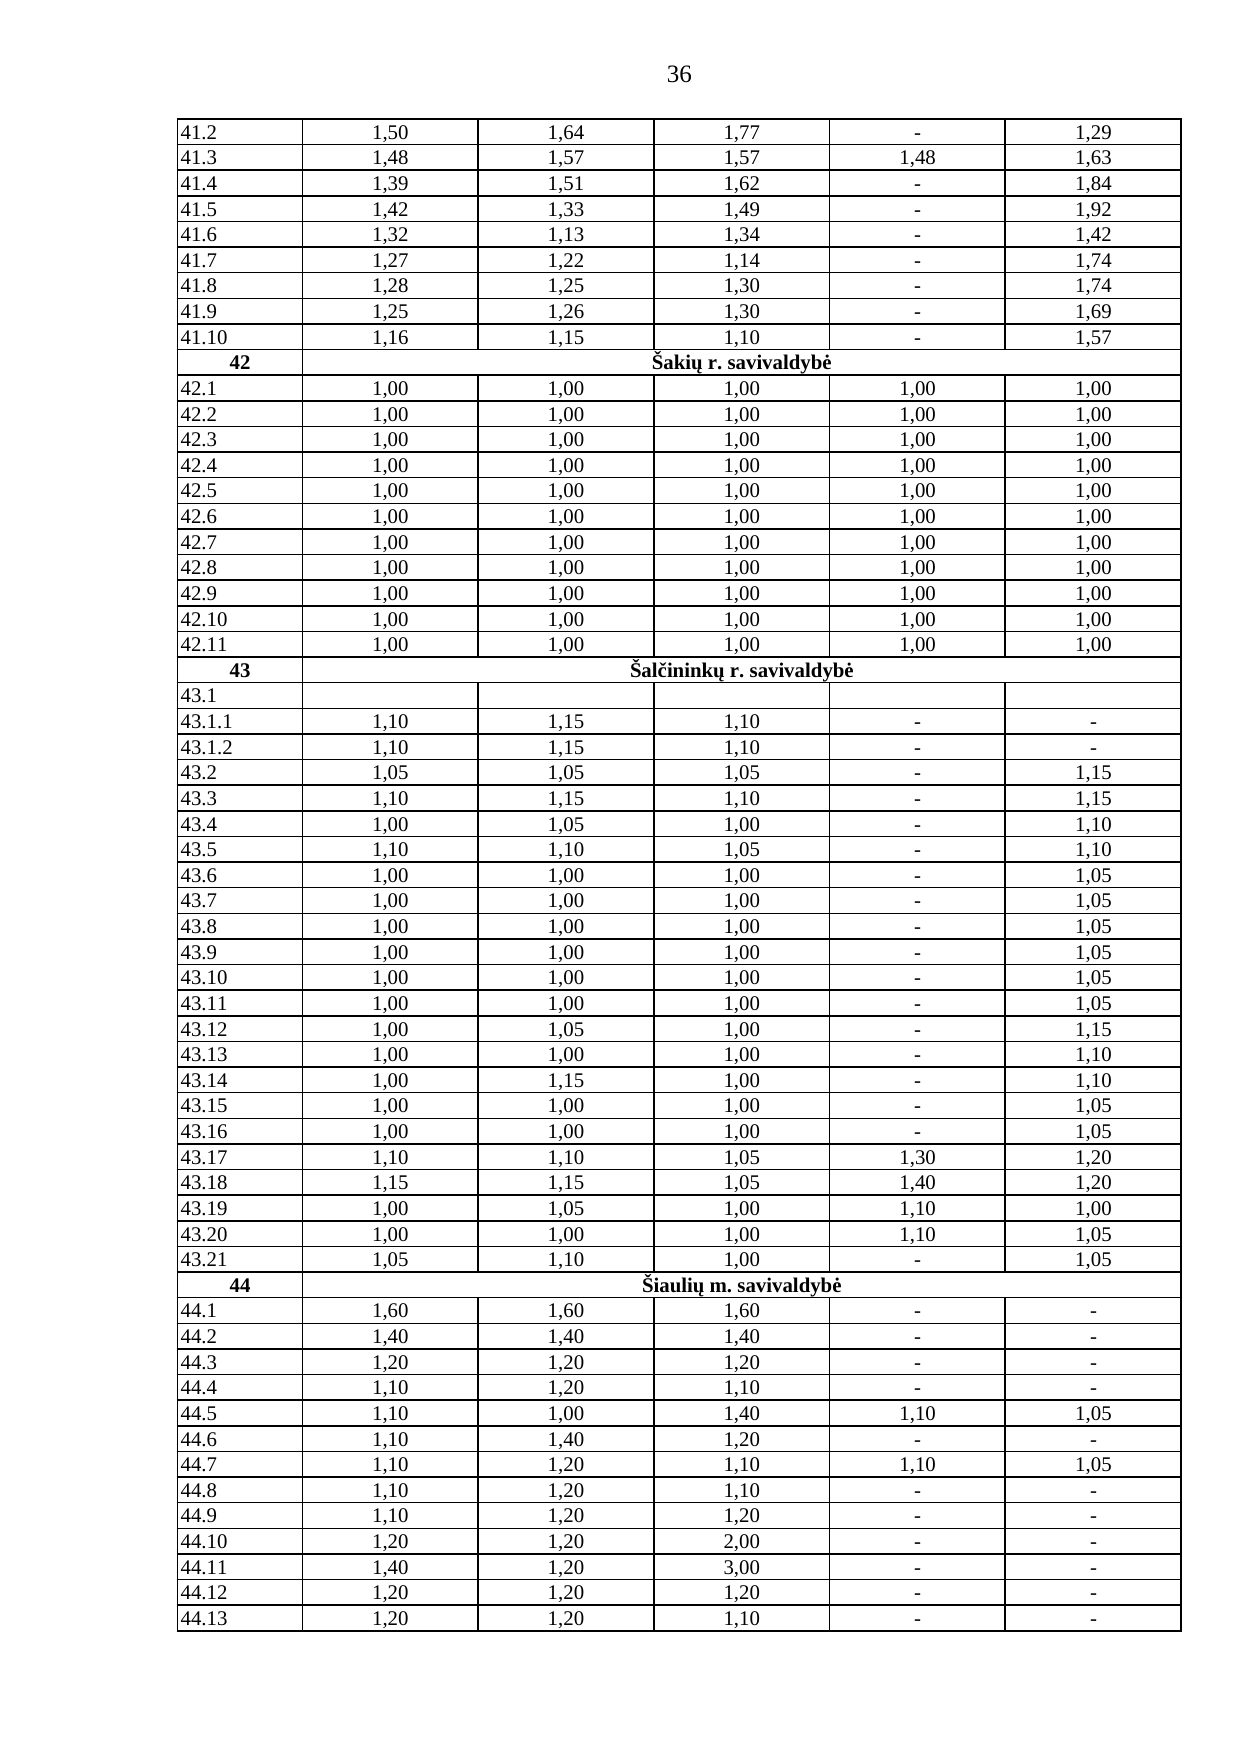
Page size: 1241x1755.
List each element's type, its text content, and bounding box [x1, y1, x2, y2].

table_cell 1,00 [303, 991, 477, 1015]
table_cell 1,20 [479, 1478, 653, 1502]
table_cell 1,57 [1006, 325, 1180, 349]
table_cell 1,10 [830, 1401, 1004, 1425]
table_cell 1,10 [1006, 1042, 1180, 1066]
table_cell 1,48 [303, 145, 477, 169]
table_cell 1,00 [303, 1222, 477, 1246]
table_cell 1,00 [303, 478, 477, 502]
table_cell 43.20 [178, 1222, 302, 1246]
table_cell - [830, 171, 1004, 195]
table_cell 1,05 [303, 1247, 477, 1271]
table_cell 1,00 [830, 504, 1004, 528]
table_cell 41.5 [178, 197, 302, 221]
table_cell 1,00 [1006, 581, 1180, 605]
table_cell 41.10 [178, 325, 302, 349]
table_cell 41.3 [178, 145, 302, 169]
table_cell 1,00 [479, 376, 653, 400]
table_cell 1,28 [303, 273, 477, 297]
table_cell 1,00 [479, 863, 653, 887]
table_cell - [830, 1324, 1004, 1348]
table_cell 1,00 [655, 555, 829, 579]
table_cell 43.8 [178, 914, 302, 938]
table_cell 43.1.2 [178, 735, 302, 759]
table_cell 1,00 [303, 632, 477, 656]
table_cell 1,34 [655, 222, 829, 246]
table_cell - [830, 1580, 1004, 1604]
table_cell 1,10 [479, 1145, 653, 1169]
table_cell - [830, 273, 1004, 297]
table_cell 42.7 [178, 530, 302, 554]
table_cell 1,10 [1006, 1068, 1180, 1092]
table_cell 3,00 [655, 1555, 829, 1579]
table_cell 1,00 [655, 581, 829, 605]
table_cell 1,05 [1006, 1247, 1180, 1271]
table_cell 1,00 [830, 453, 1004, 477]
table_cell 1,05 [1006, 1401, 1180, 1425]
table_cell 1,00 [479, 965, 653, 989]
table_cell 1,10 [303, 1401, 477, 1425]
table_cell 1,15 [479, 1068, 653, 1092]
table_cell 1,27 [303, 248, 477, 272]
table_cell 1,00 [830, 376, 1004, 400]
table_cell 1,10 [655, 786, 829, 810]
table_cell - [830, 1478, 1004, 1502]
table_cell 1,00 [1006, 376, 1180, 400]
table_cell 1,39 [303, 171, 477, 195]
table_cell 1,00 [479, 453, 653, 477]
table_cell 41.7 [178, 248, 302, 272]
table_cell 1,10 [1006, 812, 1180, 836]
table_cell 1,00 [303, 1196, 477, 1220]
table_cell 1,00 [830, 530, 1004, 554]
table_cell 1,20 [655, 1503, 829, 1527]
table_cell 1,00 [479, 607, 653, 631]
table_cell 44.4 [178, 1375, 302, 1399]
table_cell 1,69 [1006, 299, 1180, 323]
table_cell - [830, 991, 1004, 1015]
table_cell Šiaulių m. savivaldybė [303, 1273, 1180, 1297]
table_cell 1,00 [655, 1119, 829, 1143]
table_cell 1,05 [1006, 1119, 1180, 1143]
table_cell 1,00 [303, 888, 477, 912]
table_cell 1,33 [479, 197, 653, 221]
table_cell 1,00 [655, 863, 829, 887]
table_cell 1,00 [303, 1017, 477, 1041]
table_cell 1,00 [655, 1247, 829, 1271]
table_cell - [830, 248, 1004, 272]
table_cell 44.12 [178, 1580, 302, 1604]
table_cell 1,15 [1006, 760, 1180, 784]
table_cell 1,15 [479, 1170, 653, 1194]
table_cell 1,20 [1006, 1145, 1180, 1169]
table_cell 41.6 [178, 222, 302, 246]
table_cell 43.16 [178, 1119, 302, 1143]
table_cell 1,05 [655, 1145, 829, 1169]
table_cell 1,10 [479, 1247, 653, 1271]
table_cell 1,20 [479, 1606, 653, 1630]
table_cell 1,92 [1006, 197, 1180, 221]
table_cell 41.9 [178, 299, 302, 323]
table_cell 1,30 [655, 299, 829, 323]
table_cell 1,40 [830, 1170, 1004, 1194]
table_cell 1,40 [303, 1555, 477, 1579]
table_cell [479, 683, 653, 707]
table_cell 43.13 [178, 1042, 302, 1066]
table_cell 1,00 [1006, 402, 1180, 426]
table_cell 1,00 [655, 376, 829, 400]
table_cell 1,00 [303, 940, 477, 964]
table_cell 41.2 [178, 120, 302, 144]
table_cell 1,10 [655, 325, 829, 349]
table_cell 1,29 [1006, 120, 1180, 144]
table_cell 43 [178, 658, 302, 682]
table_cell 1,10 [303, 1145, 477, 1169]
table_cell 1,49 [655, 197, 829, 221]
table_cell 1,50 [303, 120, 477, 144]
table_cell 1,57 [479, 145, 653, 169]
table_cell [830, 683, 1004, 707]
table_cell - [830, 888, 1004, 912]
table_cell 1,10 [655, 1478, 829, 1502]
table_cell 1,00 [830, 555, 1004, 579]
table_cell 1,00 [655, 940, 829, 964]
table_cell 1,05 [655, 837, 829, 861]
table_cell 44.2 [178, 1324, 302, 1348]
table_cell 43.14 [178, 1068, 302, 1092]
table_cell 1,00 [1006, 607, 1180, 631]
table_cell 1,00 [830, 581, 1004, 605]
table_cell 1,22 [479, 248, 653, 272]
table_cell 43.15 [178, 1093, 302, 1117]
table_cell - [830, 1503, 1004, 1527]
table_cell 1,10 [303, 1427, 477, 1451]
table_cell 1,00 [303, 581, 477, 605]
table_cell - [830, 863, 1004, 887]
table_cell 1,15 [1006, 786, 1180, 810]
table_cell - [830, 1119, 1004, 1143]
table_cell 44.11 [178, 1555, 302, 1579]
table_cell 43.11 [178, 991, 302, 1015]
table_cell 1,05 [1006, 1452, 1180, 1476]
table_cell 1,20 [655, 1427, 829, 1451]
table_cell 1,10 [303, 1503, 477, 1527]
table_cell 1,00 [1006, 632, 1180, 656]
table_cell 1,00 [1006, 530, 1180, 554]
table_cell 1,00 [479, 940, 653, 964]
table_cell 1,00 [303, 1093, 477, 1117]
table_cell 1,57 [655, 145, 829, 169]
table_cell 1,13 [479, 222, 653, 246]
table_cell 1,00 [303, 504, 477, 528]
table_cell 1,00 [830, 607, 1004, 631]
table_cell - [1006, 709, 1180, 733]
table_cell 1,00 [303, 1119, 477, 1143]
table_cell 44.13 [178, 1606, 302, 1630]
table_cell 1,00 [479, 1119, 653, 1143]
table_cell 1,51 [479, 171, 653, 195]
table_cell - [830, 1298, 1004, 1322]
table_cell 1,40 [655, 1324, 829, 1348]
table_cell - [830, 299, 1004, 323]
table_cell 1,00 [830, 632, 1004, 656]
table_cell 1,05 [655, 760, 829, 784]
table_cell 1,00 [479, 1042, 653, 1066]
table_cell 43.1.1 [178, 709, 302, 733]
table_cell 1,00 [303, 965, 477, 989]
table_cell 1,00 [655, 1222, 829, 1246]
table_cell 1,00 [303, 427, 477, 451]
table_cell 42 [178, 350, 302, 374]
table_cell 1,00 [479, 1093, 653, 1117]
table_cell 44.6 [178, 1427, 302, 1451]
table_cell 44.8 [178, 1478, 302, 1502]
table_cell 1,05 [1006, 940, 1180, 964]
table_cell 1,00 [479, 504, 653, 528]
table_cell - [830, 222, 1004, 246]
table_cell 44.7 [178, 1452, 302, 1476]
table_cell 1,10 [655, 1375, 829, 1399]
table_cell - [830, 1247, 1004, 1271]
table_cell 43.18 [178, 1170, 302, 1194]
table_cell 1,00 [655, 812, 829, 836]
table_cell 1,20 [655, 1580, 829, 1604]
table_cell 1,00 [655, 1093, 829, 1117]
table_cell 1,00 [655, 504, 829, 528]
table_cell 42.9 [178, 581, 302, 605]
table_cell - [830, 120, 1004, 144]
table_cell 1,40 [303, 1324, 477, 1348]
table_cell 1,05 [479, 1017, 653, 1041]
table_cell 1,20 [303, 1580, 477, 1604]
table_cell 1,00 [655, 607, 829, 631]
table_cell 1,00 [479, 1222, 653, 1246]
table_cell 1,20 [303, 1350, 477, 1374]
table_cell 1,20 [479, 1580, 653, 1604]
table_cell 43.5 [178, 837, 302, 861]
table_cell 1,00 [303, 402, 477, 426]
table_cell 1,42 [303, 197, 477, 221]
table_cell 1,20 [303, 1606, 477, 1630]
table_cell 1,15 [1006, 1017, 1180, 1041]
table_cell 43.1 [178, 683, 302, 707]
table_cell 43.4 [178, 812, 302, 836]
table_cell 1,00 [1006, 427, 1180, 451]
table_cell [303, 683, 477, 707]
table_cell - [1006, 1427, 1180, 1451]
table_cell 1,00 [1006, 504, 1180, 528]
table_cell 1,00 [655, 453, 829, 477]
table_cell 2,00 [655, 1529, 829, 1553]
table_cell - [830, 325, 1004, 349]
table_cell 1,10 [830, 1222, 1004, 1246]
table_cell 1,00 [655, 478, 829, 502]
table_cell 1,00 [303, 812, 477, 836]
table_cell 1,00 [303, 863, 477, 887]
table_cell 43.2 [178, 760, 302, 784]
table_cell 1,00 [655, 427, 829, 451]
table_cell 44 [178, 1273, 302, 1297]
table_cell 43.9 [178, 940, 302, 964]
table_cell 1,10 [830, 1196, 1004, 1220]
table_cell - [1006, 1580, 1180, 1604]
table_cell 1,64 [479, 120, 653, 144]
table_cell - [1006, 1555, 1180, 1579]
table_cell - [830, 1427, 1004, 1451]
table_cell 1,00 [1006, 1196, 1180, 1220]
table_cell - [830, 1350, 1004, 1374]
table_cell 1,05 [479, 760, 653, 784]
table_cell - [1006, 735, 1180, 759]
table_cell 43.6 [178, 863, 302, 887]
table_cell 1,05 [1006, 863, 1180, 887]
table_cell 1,20 [479, 1529, 653, 1553]
table_cell 1,00 [655, 1017, 829, 1041]
table_cell 1,05 [1006, 914, 1180, 938]
table_cell 1,77 [655, 120, 829, 144]
table_cell - [1006, 1478, 1180, 1502]
table_cell 43.12 [178, 1017, 302, 1041]
table_cell 1,15 [479, 709, 653, 733]
table_cell 1,05 [1006, 1222, 1180, 1246]
table_cell 42.1 [178, 376, 302, 400]
table_cell 1,00 [303, 1042, 477, 1066]
table_cell 1,00 [479, 478, 653, 502]
table_cell 41.4 [178, 171, 302, 195]
table_cell 42.6 [178, 504, 302, 528]
table_cell - [830, 709, 1004, 733]
table_cell 1,26 [479, 299, 653, 323]
table_cell 1,15 [479, 325, 653, 349]
table_cell 1,60 [303, 1298, 477, 1322]
table_cell 1,74 [1006, 248, 1180, 272]
table_cell 42.10 [178, 607, 302, 631]
table_cell 1,10 [655, 1452, 829, 1476]
table_cell 44.10 [178, 1529, 302, 1553]
table_cell 1,20 [1006, 1170, 1180, 1194]
table_cell 41.8 [178, 273, 302, 297]
table_cell 1,20 [479, 1350, 653, 1374]
table_cell 42.11 [178, 632, 302, 656]
table_cell 42.5 [178, 478, 302, 502]
table_cell 1,00 [479, 1401, 653, 1425]
table_cell - [830, 812, 1004, 836]
table_cell 1,10 [303, 709, 477, 733]
table_cell 1,00 [830, 478, 1004, 502]
table_cell 1,60 [479, 1298, 653, 1322]
table_cell 1,00 [1006, 478, 1180, 502]
table_cell 1,14 [655, 248, 829, 272]
table_cell 44.3 [178, 1350, 302, 1374]
table_cell 1,10 [303, 786, 477, 810]
table_cell 1,00 [830, 427, 1004, 451]
table_cell - [830, 914, 1004, 938]
table_cell 1,00 [479, 427, 653, 451]
table_cell 1,10 [479, 837, 653, 861]
table_cell 1,00 [655, 402, 829, 426]
table_cell 1,05 [1006, 888, 1180, 912]
table_cell 1,25 [479, 273, 653, 297]
table_cell 1,00 [655, 530, 829, 554]
table_cell 1,00 [655, 1042, 829, 1066]
table_cell 1,00 [479, 530, 653, 554]
table_cell - [1006, 1529, 1180, 1553]
table_cell 1,00 [479, 555, 653, 579]
table_cell 1,05 [1006, 965, 1180, 989]
table_cell - [830, 1017, 1004, 1041]
table_cell 1,30 [655, 273, 829, 297]
table_cell 1,00 [655, 965, 829, 989]
table_cell - [830, 197, 1004, 221]
table_cell 44.1 [178, 1298, 302, 1322]
table_cell 1,15 [479, 786, 653, 810]
table_cell 1,05 [1006, 1093, 1180, 1117]
table_cell 1,32 [303, 222, 477, 246]
table_cell - [830, 1555, 1004, 1579]
table_cell 43.10 [178, 965, 302, 989]
table_cell 1,00 [303, 1068, 477, 1092]
table_cell 1,60 [655, 1298, 829, 1322]
table_cell 43.17 [178, 1145, 302, 1169]
table_cell - [830, 760, 1004, 784]
table_cell 42.3 [178, 427, 302, 451]
table_cell 1,00 [303, 914, 477, 938]
table_cell 1,15 [303, 1170, 477, 1194]
table_cell 1,00 [830, 402, 1004, 426]
table_cell 1,05 [479, 812, 653, 836]
table_cell 1,05 [479, 1196, 653, 1220]
table_cell - [830, 1093, 1004, 1117]
table_cell 1,63 [1006, 145, 1180, 169]
table_cell - [1006, 1298, 1180, 1322]
table_cell - [1006, 1606, 1180, 1630]
table_cell 1,20 [479, 1452, 653, 1476]
table_cell - [1006, 1375, 1180, 1399]
table_cell Šalčininkų r. savivaldybė [303, 658, 1180, 682]
table_cell [655, 683, 829, 707]
table_cell 1,00 [303, 607, 477, 631]
table_cell 1,00 [479, 632, 653, 656]
table_cell 1,40 [479, 1324, 653, 1348]
table_cell 1,00 [303, 530, 477, 554]
table_cell 1,00 [303, 555, 477, 579]
table_cell - [1006, 1503, 1180, 1527]
table_cell 1,00 [479, 402, 653, 426]
table_cell - [830, 786, 1004, 810]
table_cell - [830, 1529, 1004, 1553]
table_cell 1,00 [479, 581, 653, 605]
table_cell 1,00 [655, 632, 829, 656]
table_cell 1,10 [303, 1452, 477, 1476]
table_cell 1,00 [1006, 555, 1180, 579]
table_cell 1,00 [655, 1196, 829, 1220]
table_cell 1,74 [1006, 273, 1180, 297]
table_cell 1,40 [655, 1401, 829, 1425]
table_cell 1,10 [655, 709, 829, 733]
table_cell 1,10 [830, 1452, 1004, 1476]
table_cell 43.7 [178, 888, 302, 912]
table_cell 1,10 [1006, 837, 1180, 861]
table_cell 1,10 [655, 735, 829, 759]
table_cell 43.21 [178, 1247, 302, 1271]
table_cell - [830, 965, 1004, 989]
table_cell 1,15 [479, 735, 653, 759]
table_cell 1,48 [830, 145, 1004, 169]
table_cell 1,00 [479, 991, 653, 1015]
table_cell Šakių r. savivaldybė [303, 350, 1180, 374]
table_cell 1,00 [303, 376, 477, 400]
table_cell 1,05 [303, 760, 477, 784]
table_cell - [830, 1042, 1004, 1066]
table_cell 1,00 [1006, 453, 1180, 477]
table_cell 43.19 [178, 1196, 302, 1220]
table_cell 44.9 [178, 1503, 302, 1527]
table_cell 1,30 [830, 1145, 1004, 1169]
table_cell 1,40 [479, 1427, 653, 1451]
table_cell 1,20 [655, 1350, 829, 1374]
table_cell - [830, 1068, 1004, 1092]
table_cell 1,42 [1006, 222, 1180, 246]
table_cell 1,10 [303, 1375, 477, 1399]
table_cell 1,05 [655, 1170, 829, 1194]
table_cell 1,00 [479, 914, 653, 938]
table_cell 1,25 [303, 299, 477, 323]
table_cell 1,00 [655, 991, 829, 1015]
table_cell - [1006, 1350, 1180, 1374]
table_cell 1,10 [303, 837, 477, 861]
table_cell [1006, 683, 1180, 707]
table_cell 1,10 [303, 1478, 477, 1502]
table_cell 1,05 [1006, 991, 1180, 1015]
table_cell 1,20 [479, 1375, 653, 1399]
table_cell 1,00 [303, 453, 477, 477]
table_cell - [830, 1606, 1004, 1630]
table_cell 1,10 [303, 735, 477, 759]
table_cell 1,00 [655, 914, 829, 938]
table_cell 1,10 [655, 1606, 829, 1630]
table_cell 1,20 [303, 1529, 477, 1553]
table_cell 44.5 [178, 1401, 302, 1425]
table_cell 42.8 [178, 555, 302, 579]
table_cell 1,16 [303, 325, 477, 349]
table_cell - [830, 1375, 1004, 1399]
table_cell 43.3 [178, 786, 302, 810]
table_cell 1,00 [655, 1068, 829, 1092]
table_cell - [830, 837, 1004, 861]
table_cell 42.4 [178, 453, 302, 477]
table_cell 1,62 [655, 171, 829, 195]
table_cell 1,00 [479, 888, 653, 912]
table_cell - [830, 940, 1004, 964]
table_cell 42.2 [178, 402, 302, 426]
table_cell - [830, 735, 1004, 759]
table_cell 1,00 [655, 888, 829, 912]
table_cell 1,84 [1006, 171, 1180, 195]
table_cell 1,20 [479, 1503, 653, 1527]
table_cell 1,20 [479, 1555, 653, 1579]
table_cell - [1006, 1324, 1180, 1348]
